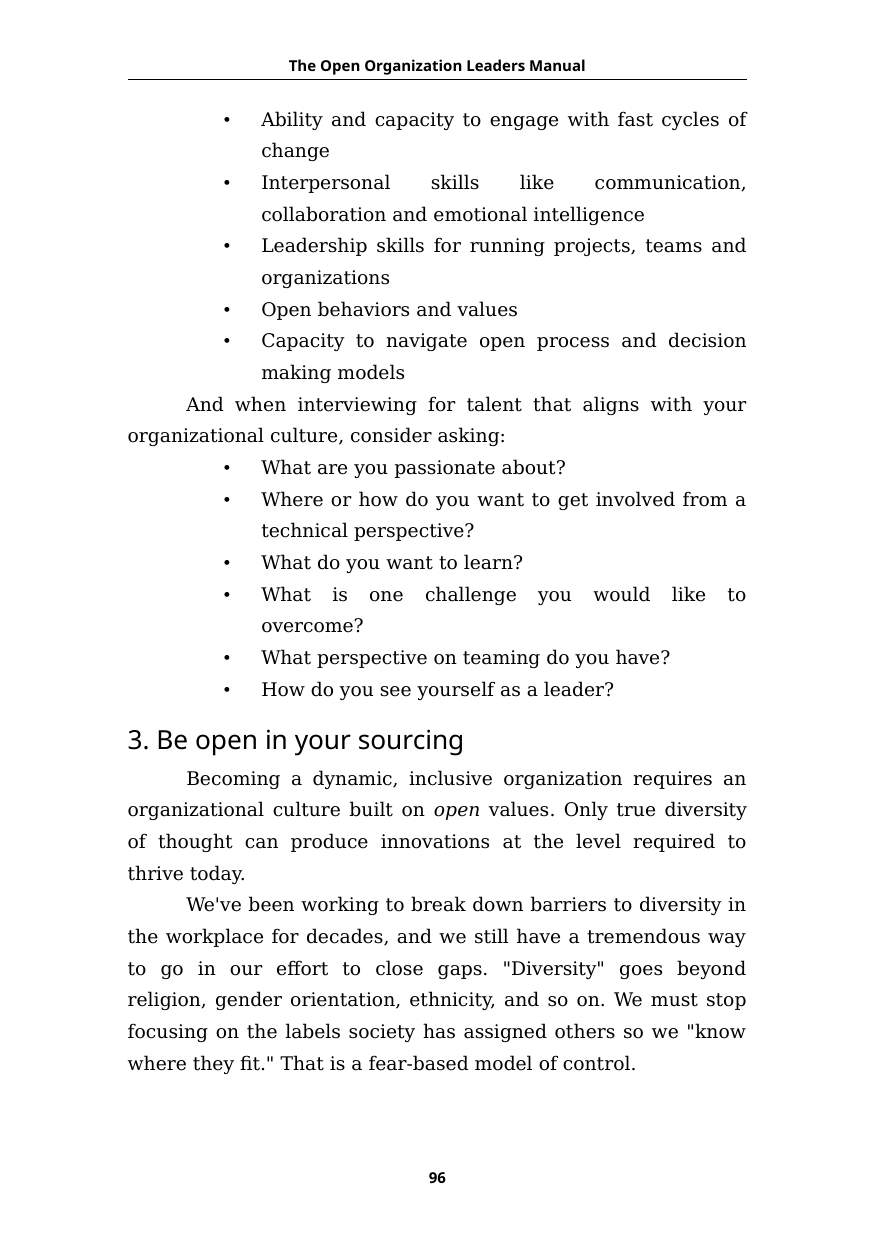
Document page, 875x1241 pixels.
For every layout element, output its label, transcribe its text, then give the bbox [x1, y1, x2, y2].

subtitle 3. Be open in your sourcing [127, 725, 747, 756]
list What are you passionate about? [223, 457, 747, 479]
list Ability and capacity to engage with fast cycles of change [223, 109, 747, 162]
list What perspective on teaming do you have? [223, 647, 747, 669]
list Open behaviors and values [223, 299, 747, 321]
text We've been working to break down barriers to diversity in the workplace for decades, and we still have a tremendous way to go in our effort to close gaps. "Diversity" goes beyond religion, gender orientation, ethnicity, and so on. We must stop focusing on the labels society has assigned others so we "know where they fit." That is a fear-based model of control. [127, 894, 747, 1074]
list Interpersonal skills like communication, collaboration and emotional intelligence [223, 172, 747, 226]
text And when interviewing for talent that aligns with your organizational culture, consider asking: [127, 394, 747, 447]
list Capacity to navigate open process and decision making models [223, 330, 747, 384]
list How do you see yourself as a leader? [223, 679, 747, 701]
list Where or how do you want to get involved from a technical perspective? [223, 489, 747, 542]
list What is one challenge you would like to overcome? [223, 584, 747, 637]
list What do you want to learn? [223, 552, 747, 574]
list Leadership skills for running projects, teams and organizations [223, 235, 747, 289]
text Becoming a dynamic, inclusive organization requires an organizational culture built on open values. Only true diversity of thought can produce innovations at the level required to thrive today. [127, 768, 747, 884]
